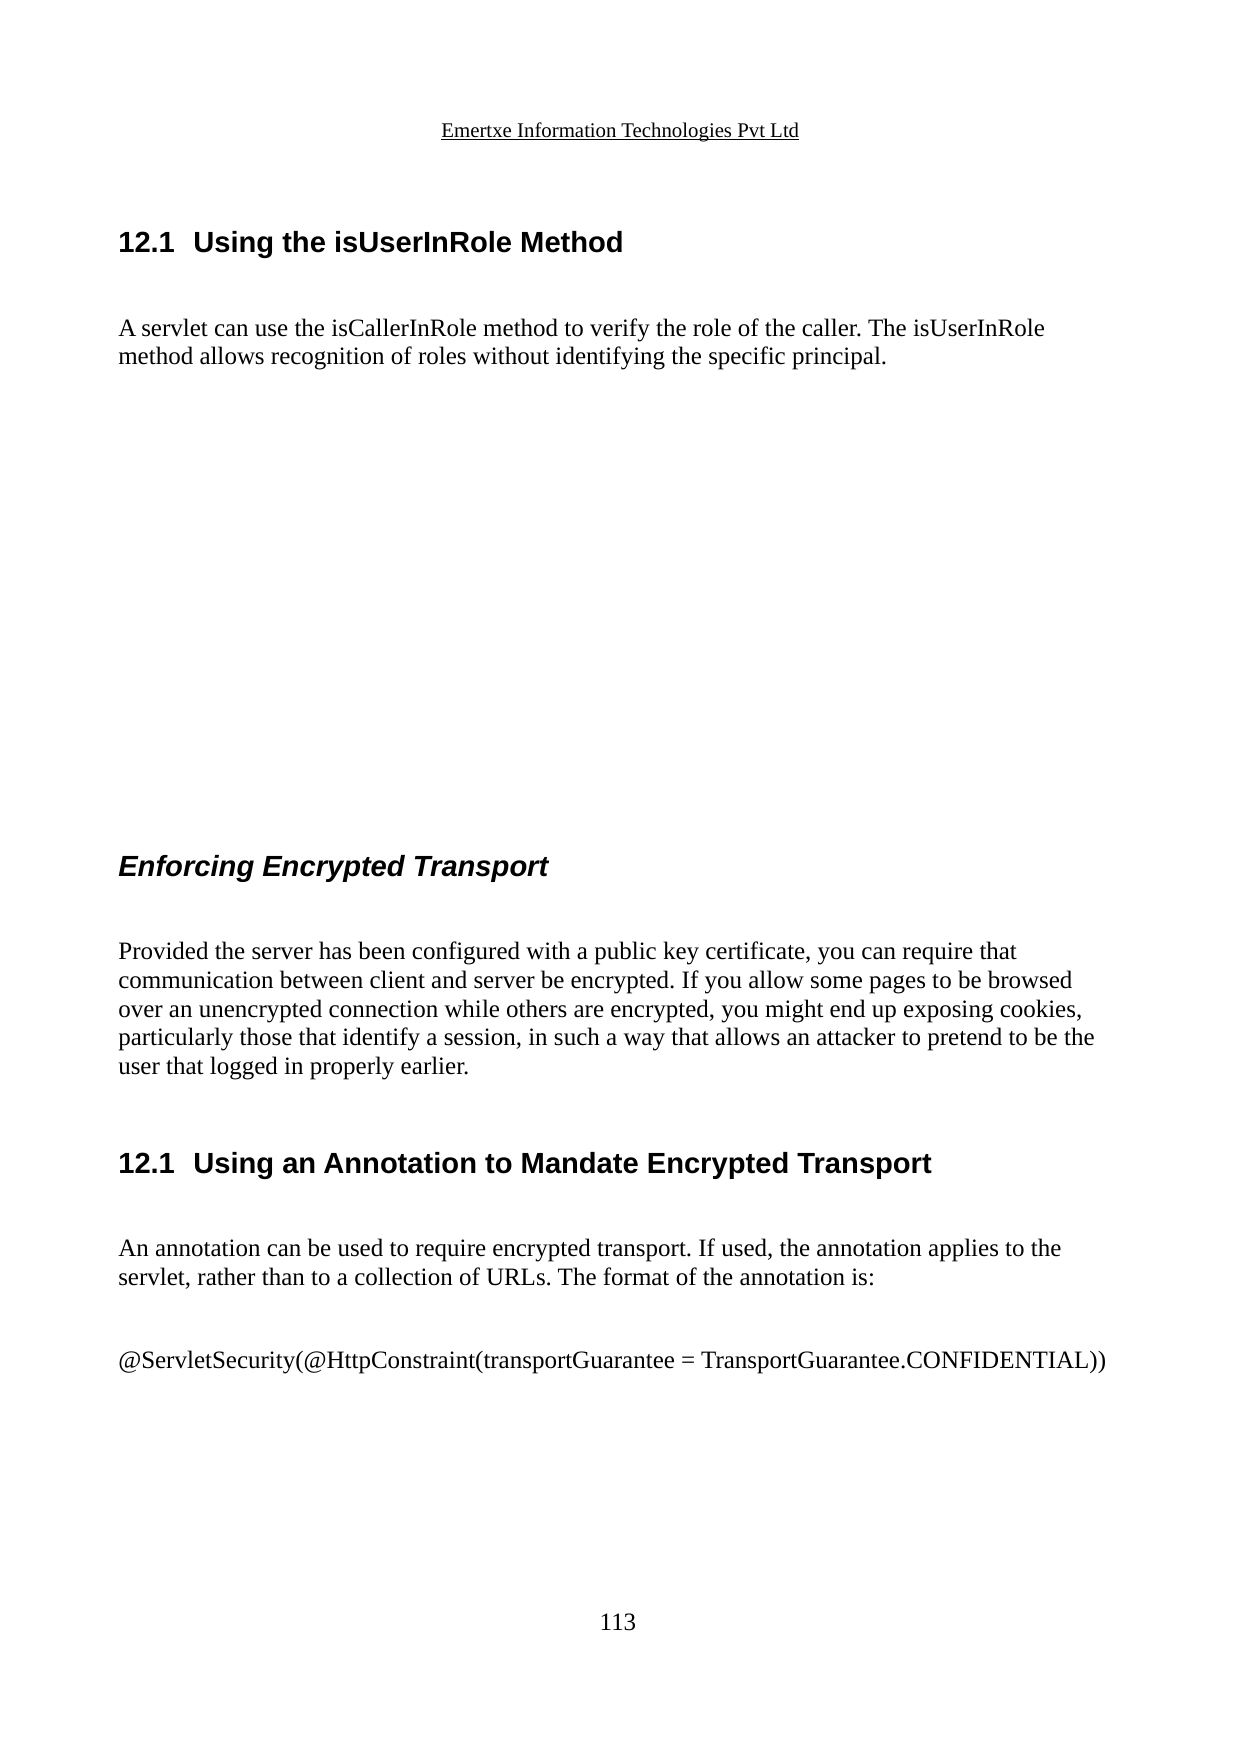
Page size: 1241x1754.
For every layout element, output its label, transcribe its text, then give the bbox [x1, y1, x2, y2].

text @ServletSecurity(@HttpConstraint(transportGuarantee = TransportGuarantee.CONFIDENTIAL)) [118, 1345, 1122, 1373]
text An annotation can be used to require encrypted transport. If used, the annotation applies to the servlet, rather than to a collection of URLs. The format of the annotation is: [118, 1233, 1122, 1291]
text Provided the server has been configured with a public key certificate, you can require that communication between client and server be encrypted. If you allow some pages to be browsed over an unencrypted connection while others are encrypted, you might end up exposing cookies, particularly those that identify a session, in such a way that allows an attacker to pretend to be the user that logged in properly earlier. [118, 936, 1122, 1080]
subtitle Using an Annotation to Mandate Encrypted Transport [118, 1146, 1122, 1180]
subtitle Enforcing Encrypted Transport [118, 849, 1122, 882]
text A servlet can use the isCallerInRole method to verify the role of the caller. The isUserInRole method allows recognition of roles without identifying the specific principal. [118, 313, 1122, 370]
subtitle Using the isUserInRole Method [118, 225, 1122, 259]
